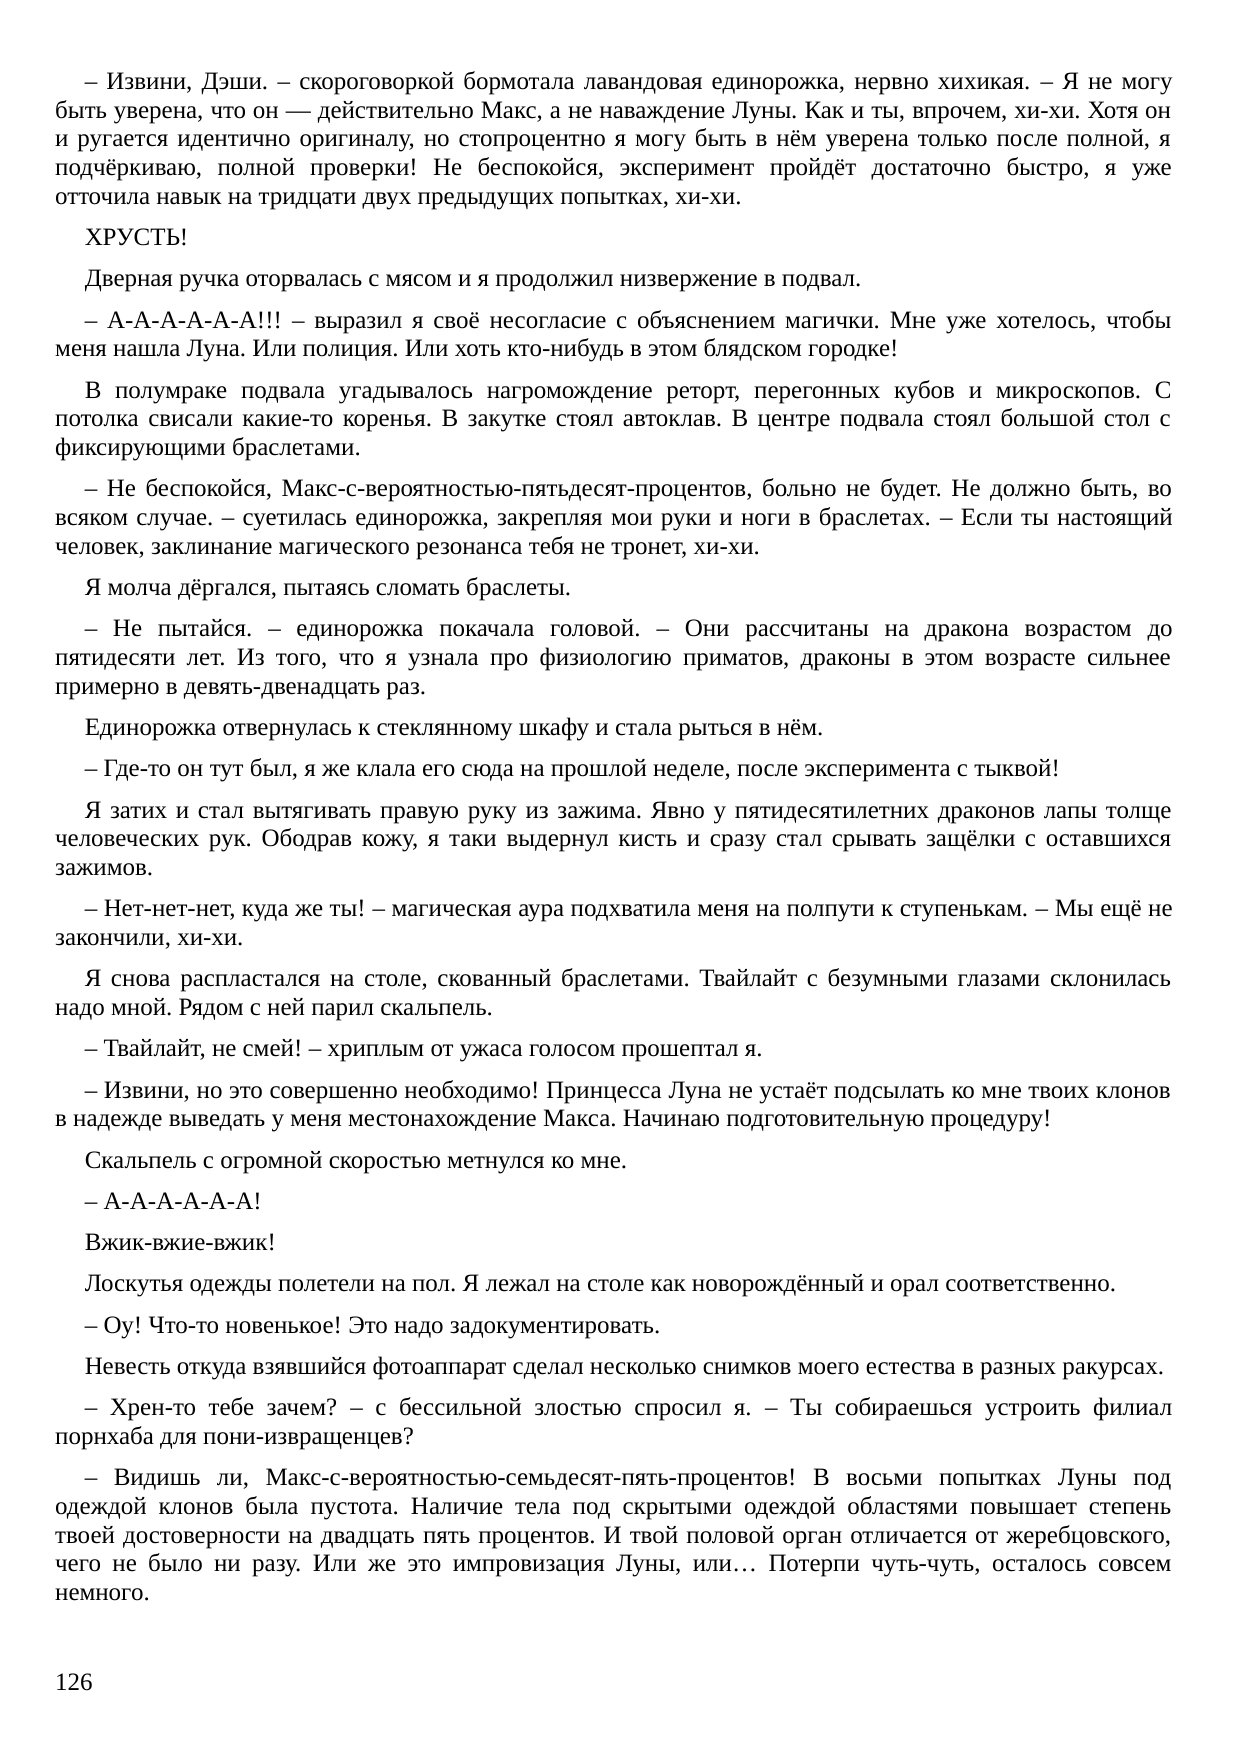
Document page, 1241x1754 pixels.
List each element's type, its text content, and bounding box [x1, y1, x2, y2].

text Я затих и стал вытягивать правую руку из зажима. Явно у пятидесятилетних драконов лапы толще человеческих рук. Ободрав кожу, я таки выдернул кисть и сразу стал срывать защёлки с оставшихся зажимов. [55, 795, 1173, 881]
text – Извини, Дэши. – скороговоркой бормотала лавандовая единорожка, нервно хихикая. – Я не могу быть уверена, что он — действительно Макс, а не наваждение Луны. Как и ты, впрочем, хи-хи. Хотя он и ругается идентично оригиналу, но стопроцентно я могу быть в нём уверена только после полной, я подчёркиваю, полной проверки! Не беспокойся, эксперимент пройдёт достаточно быстро, я уже отточила навык на тридцати двух предыдущих попытках, хи-хи. [55, 66, 1173, 210]
text – Где-то он тут был, я же клала его сюда на прошлой неделе, после эксперимента с тыквой! [55, 753, 1173, 782]
text – Твайлайт, не смей! – хриплым от ужаса голосом прошептал я. [55, 1033, 1173, 1062]
text Я снова распластался на столе, скованный браслетами. Твайлайт с безумными глазами склонилась надо мной. Рядом с ней парил скальпель. [55, 963, 1173, 1021]
text Лоскутья одежды полетели на пол. Я лежал на столе как новорождённый и орал соответственно. [55, 1268, 1173, 1297]
text Невесть откуда взявшийся фотоаппарат сделал несколько снимков моего естества в разных ракурсах. [55, 1351, 1173, 1380]
text ХРУСТЬ! [55, 222, 1173, 251]
text – Не беспокойся, Макс-с-вероятностью-пятьдесят-процентов, больно не будет. Не должно быть, во всяком случае. – суетилась единорожка, закрепляя мои руки и ноги в браслетах. – Если ты настоящий человек, заклинание магического резонанса тебя не тронет, хи-хи. [55, 473, 1173, 560]
text – Видишь ли, Макс-с-вероятностью-семьдесят-пять-процентов! В восьми попытках Луны под одеждой клонов была пустота. Наличие тела под скрытыми одеждой областями повышает степень твоей достоверности на двадцать пять процентов. И твой половой орган отличается от жеребцовского, чего не было ни разу. Или же это импровизация Луны, или… Потерпи чуть-чуть, осталось совсем немного. [55, 1462, 1173, 1606]
text – А-А-А-А-А-А!!! – выразил я своё несогласие с объяснением магички. Мне уже хотелось, чтобы меня нашла Луна. Или полиция. Или хоть кто-нибудь в этом блядском городке! [55, 305, 1173, 362]
text Я молча дёргался, пытаясь сломать браслеты. [55, 572, 1173, 601]
text – Нет-нет-нет, куда же ты! – магическая аура подхватила меня на полпути к ступенькам. – Мы ещё не закончили, хи-хи. [55, 893, 1173, 951]
text В полумраке подвала угадывалось нагромождение реторт, перегонных кубов и микроскопов. С потолка свисали какие-то коренья. В закутке стоял автоклав. В центре подвала стоял большой стол с фиксирующими браслетами. [55, 375, 1173, 461]
text – Не пытайся. – единорожка покачала головой. – Они рассчитаны на дракона возрастом до пятидесяти лет. Из того, что я узнала про физиологию приматов, драконы в этом возрасте сильнее примерно в девять-двенадцать раз. [55, 613, 1173, 700]
text Скальпель с огромной скоростью метнулся ко мне. [55, 1145, 1173, 1173]
text Дверная ручка оторвалась с мясом и я продолжил низвержение в подвал. [55, 263, 1173, 292]
text – Оу! Что-то новенькое! Это надо задокументировать. [55, 1310, 1173, 1338]
text Вжик-вжие-вжик! [55, 1227, 1173, 1256]
text – Извини, но это совершенно необходимо! Принцесса Луна не устаёт подсылать ко мне твоих клонов в надежде выведать у меня местонахождение Макса. Начинаю подготовительную процедуру! [55, 1075, 1173, 1132]
text Единорожка отвернулась к стеклянному шкафу и стала рыться в нём. [55, 712, 1173, 741]
text – Хрен-то тебе зачем? – с бессильной злостью спросил я. – Ты собираешься устроить филиал порнхаба для пони-извращенцев? [55, 1392, 1173, 1450]
text – А-А-А-А-А-А! [55, 1186, 1173, 1215]
